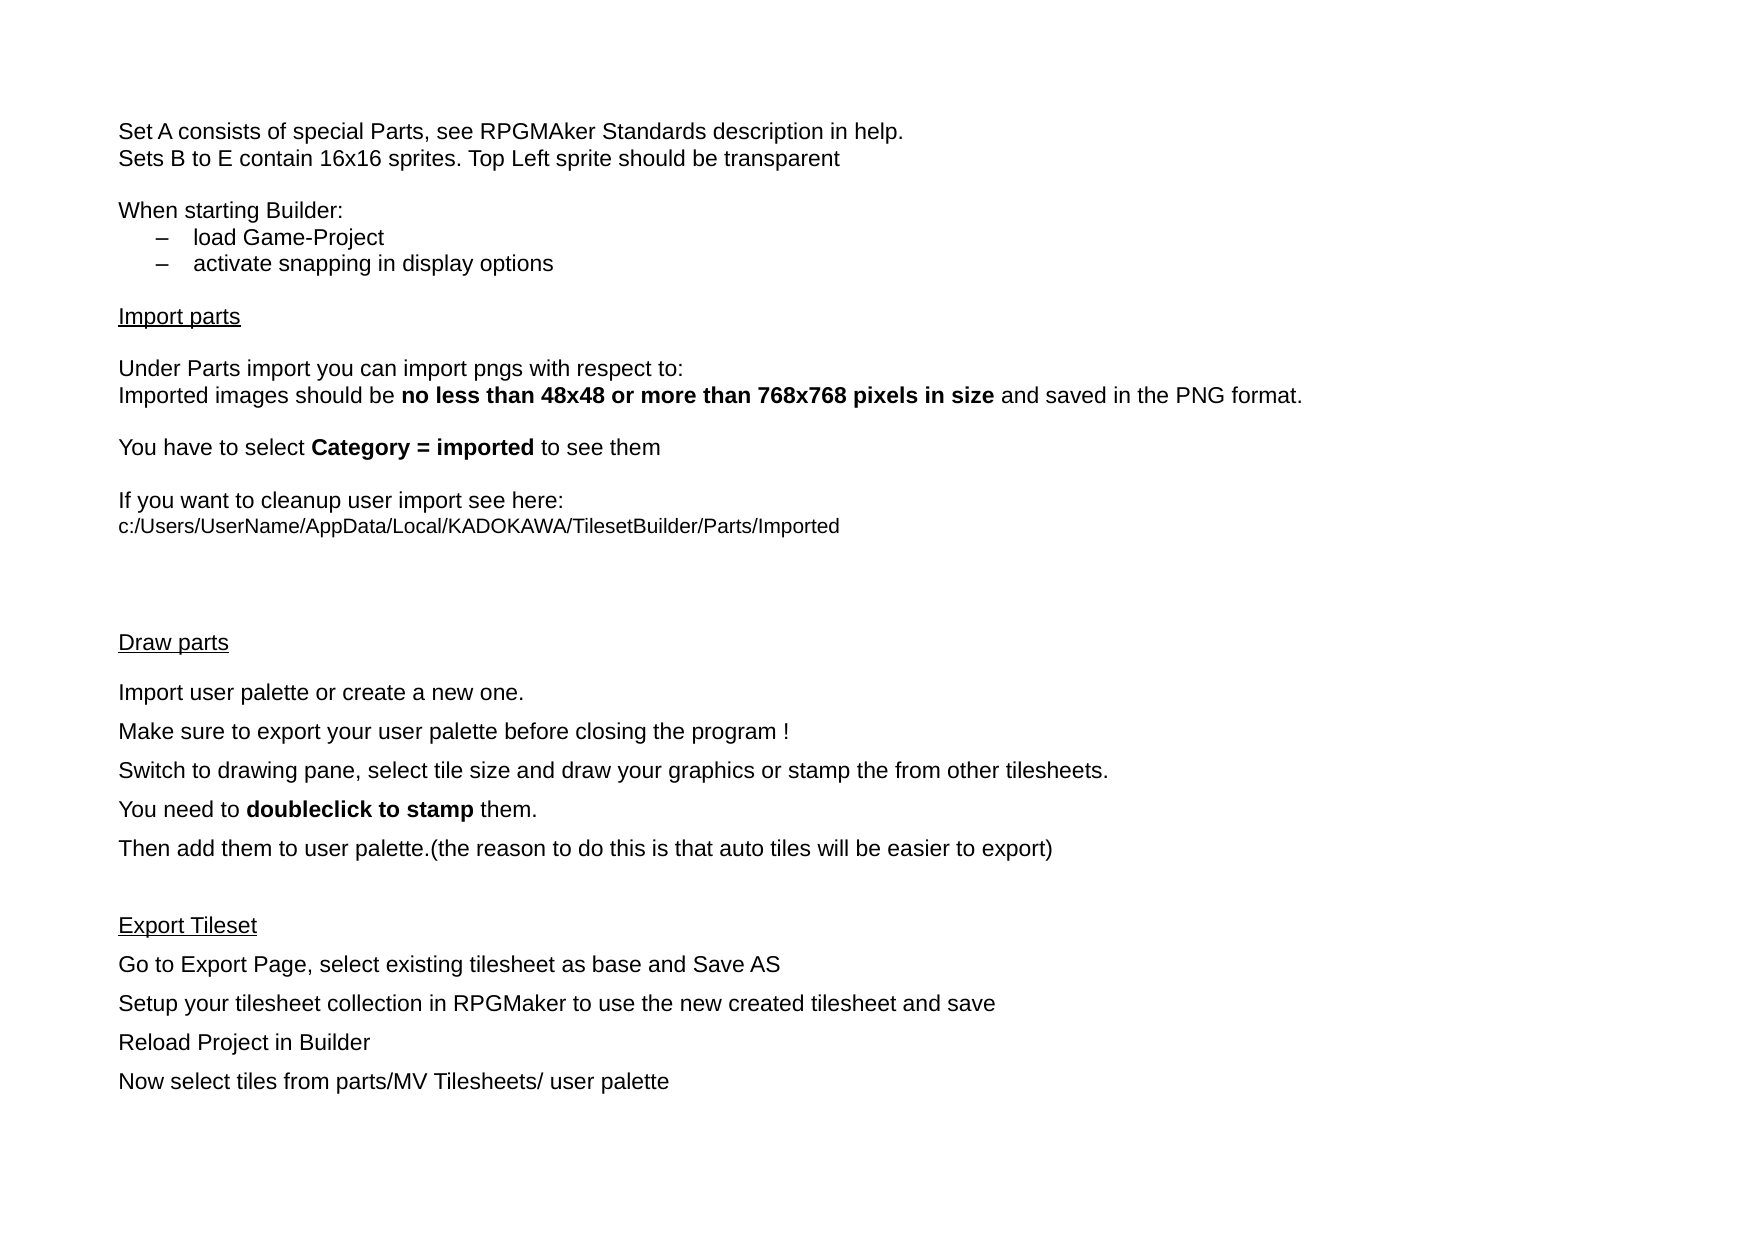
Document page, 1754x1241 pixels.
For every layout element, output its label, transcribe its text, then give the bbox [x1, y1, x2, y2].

text Import parts [118, 303, 1636, 329]
text Under Parts import you can import pngs with respect to: [118, 355, 1636, 382]
text You need to doubleclick to stamp them. [118, 796, 1636, 822]
list activate snapping in display options [156, 250, 1636, 276]
text Now select tiles from parts/MV Tilesheets/ user palette [118, 1068, 1636, 1094]
list load Game-Project [156, 223, 1636, 250]
text Set A consists of special Parts, see RPGMAker Standards description in help. [118, 118, 1636, 144]
text Sets B to E contain 16x16 sprites. Top Left sprite should be transparent [118, 144, 1636, 171]
text Then add them to user palette.(the reason to do this is that auto tiles will be easier to export) [118, 835, 1636, 861]
text When starting Builder: [118, 197, 1636, 223]
text Setup your tilesheet collection in RPGMaker to use the new created tilesheet and save [118, 990, 1636, 1016]
text Make sure to export your user palette before closing the program ! [118, 718, 1636, 744]
text Import user palette or create a new one. [118, 679, 1636, 706]
text c:/Users/UserName/AppData/Local/KADOKAWA/TilesetBuilder/Parts/Imported [118, 513, 1636, 537]
text If you want to cleanup user import see here: [118, 487, 1636, 513]
text Export Tileset [118, 912, 1636, 939]
text Draw parts [118, 629, 1636, 655]
text Switch to drawing pane, select tile size and draw your graphics or stamp the from other tilesheets. [118, 757, 1636, 783]
text Go to Export Page, select existing tilesheet as base and Save AS [118, 951, 1636, 978]
text Reload Project in Builder [118, 1029, 1636, 1055]
text Imported images should be no less than 48x48 or more than 768x768 pixels in size and saved in the PNG format. [118, 382, 1636, 408]
text You have to select Category = imported to see them [118, 434, 1636, 461]
